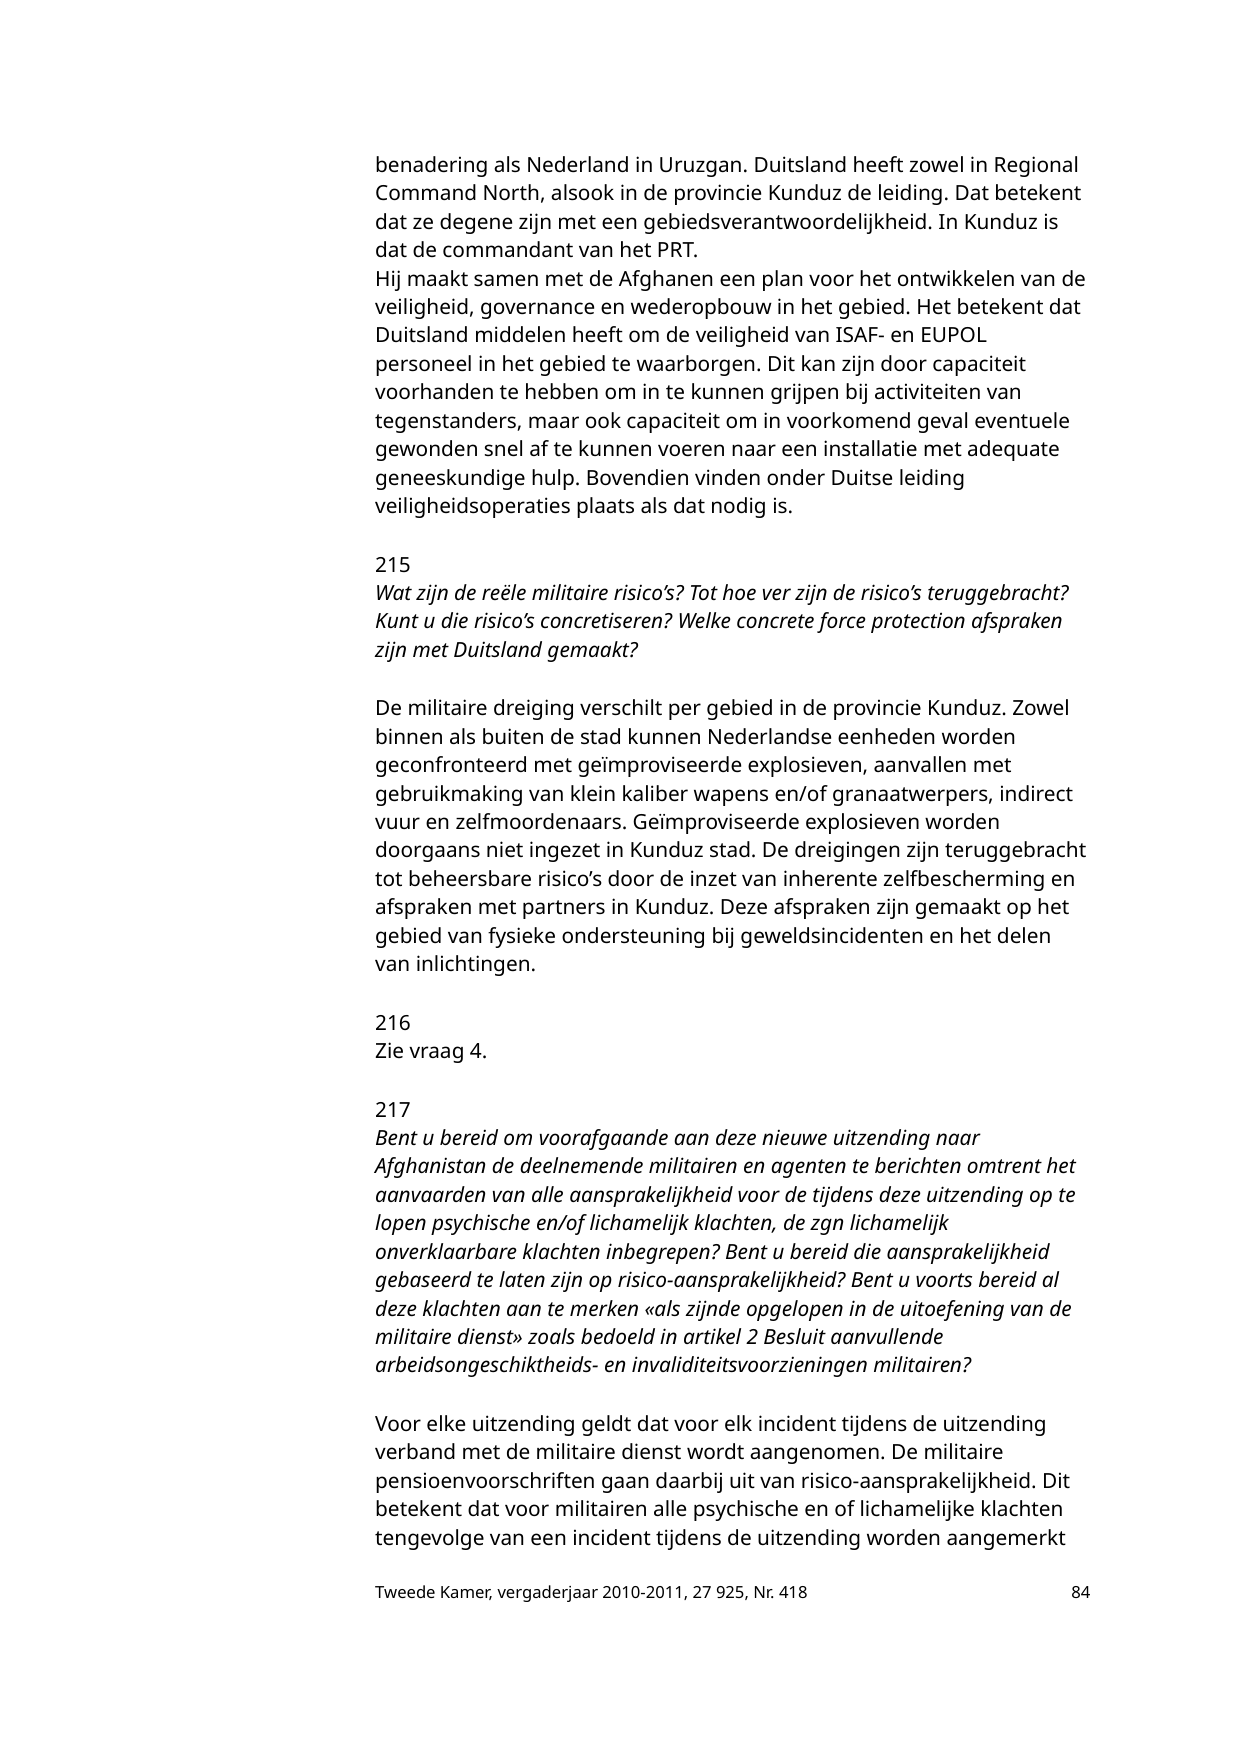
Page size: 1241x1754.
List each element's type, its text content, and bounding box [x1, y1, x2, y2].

text benadering als Nederland in Uruzgan. Duitsland heeft zowel in Regional Command North, alsook in de provincie Kunduz de leiding. Dat betekent dat ze degene zijn met een gebiedsverantwoordelijkheid. In Kunduz is dat de commandant van het PRT. [375, 150, 1090, 264]
text 217 [375, 1095, 1090, 1123]
text 215 [375, 550, 1090, 578]
text 216 [375, 1008, 1090, 1036]
text Hij maakt samen met de Afghanen een plan voor het ontwikkelen van de veiligheid, governance en wederopbouw in het gebied. Het betekent dat Duitsland middelen heeft om de veiligheid van ISAF- en EUPOL personeel in het gebied te waarborgen. Dit kan zijn door capaciteit voorhanden te hebben om in te kunnen grijpen bij activiteiten van tegenstanders, maar ook capaciteit om in voorkomend geval eventuele gewonden snel af te kunnen voeren naar een installatie met adequate geneeskundige hulp. Bovendien vinden onder Duitse leiding veiligheidsoperaties plaats als dat nodig is. [375, 264, 1090, 520]
text Bent u bereid om voorafgaande aan deze nieuwe uitzending naar Afghanistan de deelnemende militairen en agenten te berichten omtrent het aanvaarden van alle aansprakelijkheid voor de tijdens deze uitzending op te lopen psychische en/of lichamelijk klachten, de zgn lichamelijk onverklaarbare klachten inbegrepen? Bent u bereid die aansprakelijkheid gebaseerd te laten zijn op risico-aansprakelijkheid? Bent u voorts bereid al deze klachten aan te merken «als zijnde opgelopen in de uitoefening van de militaire dienst» zoals bedoeld in artikel 2 Besluit aanvullende arbeidsongeschiktheids- en invaliditeitsvoorzieningen militairen? [375, 1123, 1090, 1379]
text De militaire dreiging verschilt per gebied in de provincie Kunduz. Zowel binnen als buiten de stad kunnen Nederlandse eenheden worden geconfronteerd met geïmproviseerde explosieven, aanvallen met gebruikmaking van klein kaliber wapens en/of granaatwerpers, indirect vuur en zelfmoordenaars. Geïmproviseerde explosieven worden doorgaans niet ingezet in Kunduz stad. De dreigingen zijn teruggebracht tot beheersbare risico’s door de inzet van inherente zelfbescherming en afspraken met partners in Kunduz. Deze afspraken zijn gemaakt op het gebied van fysieke ondersteuning bij geweldsincidenten en het delen van inlichtingen. [375, 693, 1090, 978]
text Wat zijn de reële militaire risico’s? Tot hoe ver zijn de risico’s teruggebracht? Kunt u die risico’s concretiseren? Welke concrete force protection afspraken zijn met Duitsland gemaakt? [375, 578, 1090, 663]
text Voor elke uitzending geldt dat voor elk incident tijdens de uitzending verband met de militaire dienst wordt aangenomen. De militaire pensioenvoorschriften gaan daarbij uit van risico-aansprakelijkheid. Dit betekent dat voor militairen alle psychische en of lichamelijke klachten tengevolge van een incident tijdens de uitzending worden aangemerkt [375, 1409, 1090, 1551]
text Zie vraag 4. [375, 1036, 1090, 1065]
